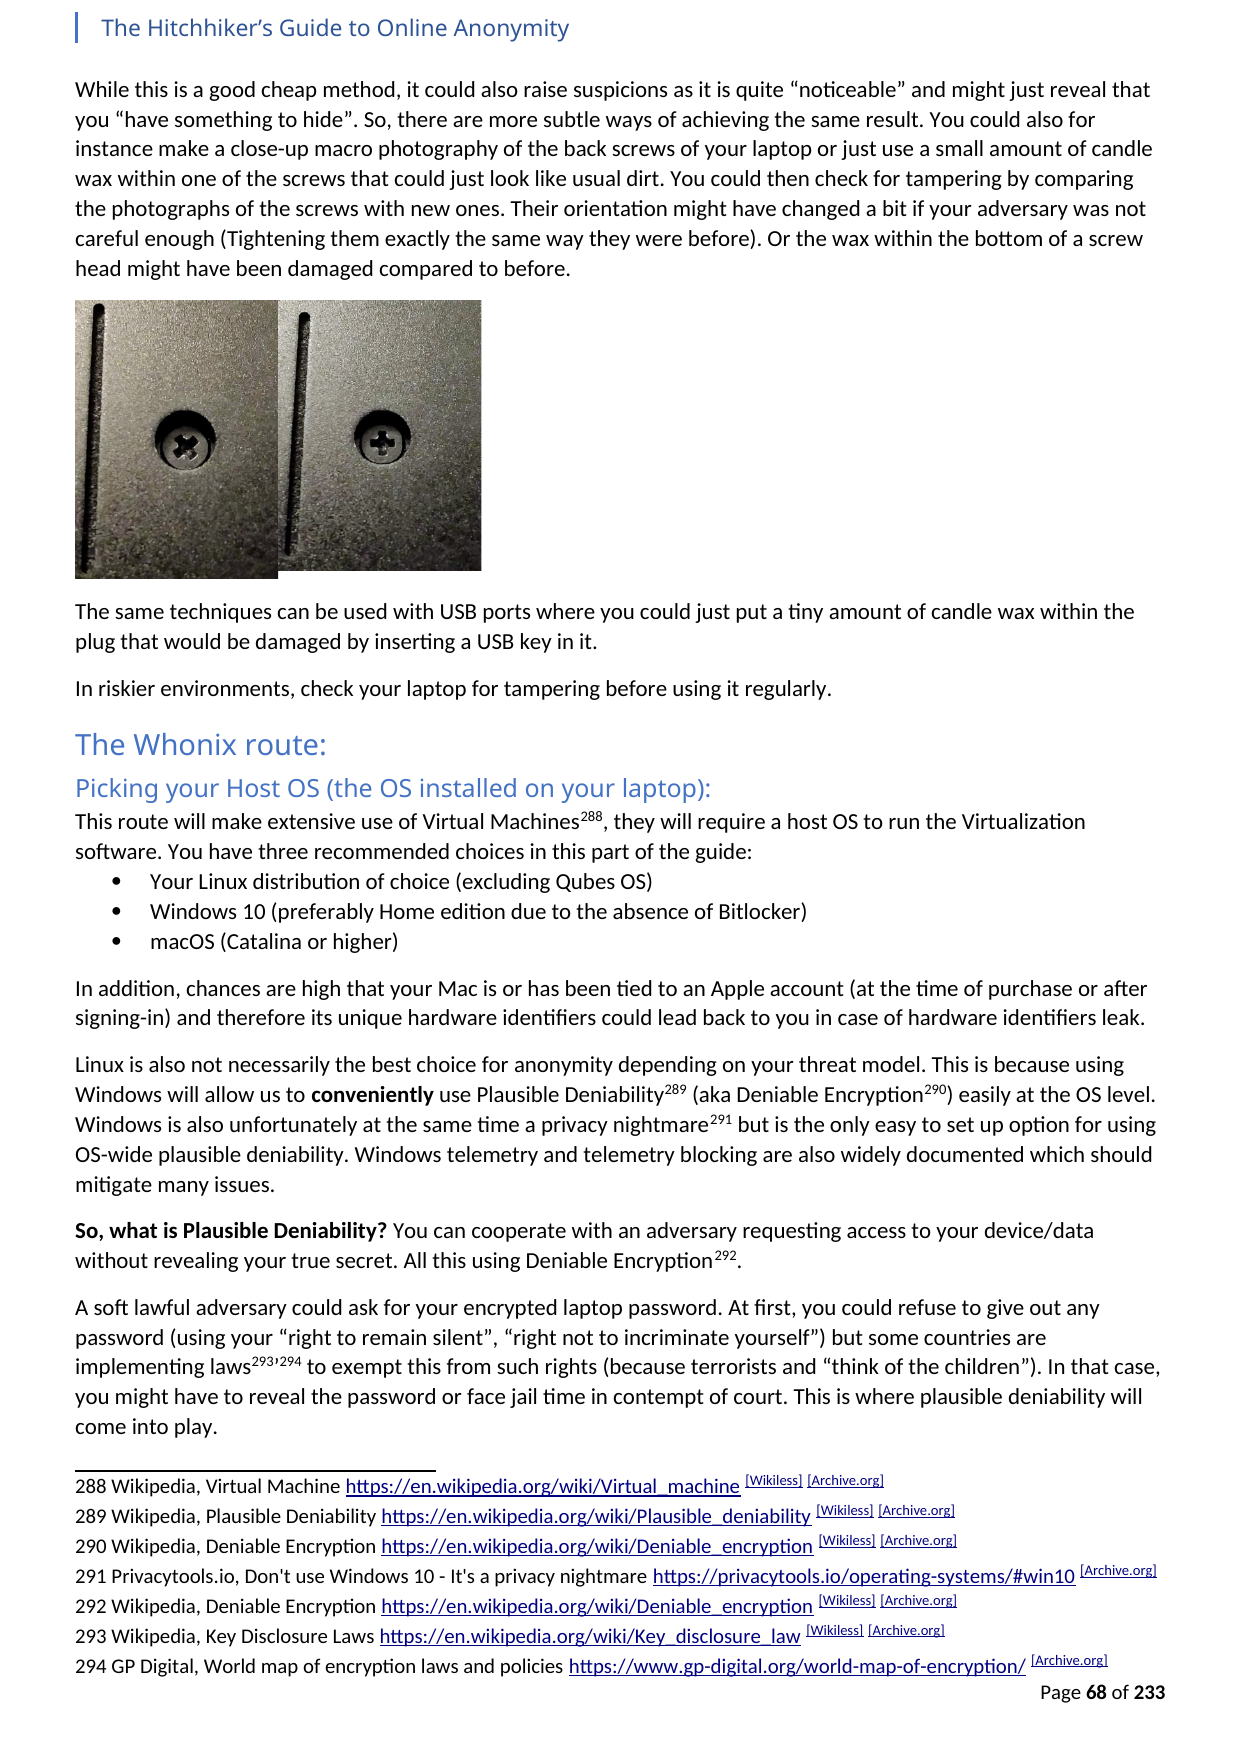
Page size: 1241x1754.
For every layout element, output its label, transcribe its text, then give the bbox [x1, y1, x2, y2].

text Wikipedia, Key Disclosure Laws https://en.wikipedia.org/wiki/Key_disclosure_law [Wikiless] [Archive.org] [75, 1621, 1165, 1649]
text Linux is also not necessarily the best choice for anonymity depending on your threat model. This is because using Windows will allow us to conveniently use Plausible Deniability (aka Deniable Encryption) easily at the OS level. Windows is also unfortunately at the same time a privacy nightmare but is the only easy to set up option for using OS-wide plausible deniability. Windows telemetry and telemetry blocking are also widely documented which should mitigate many issues. [75, 1050, 1165, 1198]
text GP Digital, World map of encryption laws and policies https://www.gp-digital.org/world-map-of-encryption/ [Archive.org] [75, 1651, 1165, 1679]
text A soft lawful adversary could ask for your encrypted laptop password. At first, you could refuse to give out any password (using your “right to remain silent”, “right not to incriminate yourself”) but some countries are implementing laws’ to exempt this from such rights (because terrorists and “think of the children”). In that case, you might have to reveal the password or face jail time in contempt of court. This is where plausible deniability will come into play. [75, 1293, 1165, 1440]
text Wikipedia, Deniable Encryption https://en.wikipedia.org/wiki/Deniable_encryption [Wikiless] [Archive.org] [75, 1591, 1165, 1619]
text Wikipedia, Virtual Machine https://en.wikipedia.org/wiki/Virtual_machine [Wikiless] [Archive.org] [75, 1472, 1165, 1499]
list Windows 10 (preferably Home edition due to the absence of Bitlocker) [112, 897, 1165, 925]
text In riskier environments, check your laptop for tampering before using it regularly. [75, 674, 1165, 702]
subtitle Picking your Host OS (the OS installed on your laptop): [75, 771, 1165, 805]
list Your Linux distribution of choice (excluding Qubes OS) [112, 867, 1165, 895]
picture [75, 300, 482, 579]
text Wikipedia, Deniable Encryption https://en.wikipedia.org/wiki/Deniable_encryption [Wikiless] [Archive.org] [75, 1531, 1165, 1559]
text The same techniques can be used with USB ports where you could just put a tiny amount of candle wax within the plug that would be damaged by inserting a USB key in it. [75, 597, 1165, 655]
text Privacytools.io, Don't use Windows 10 - It's a privacy nightmare https://privacytools.io/operating-systems/#win10 [Archive.org] [75, 1561, 1165, 1589]
text This route will make extensive use of Virtual Machines, they will require a host OS to run the Virtualization software. You have three recommended choices in this part of the guide: [75, 807, 1165, 865]
text While this is a good cheap method, it could also raise suspicions as it is quite “noticeable” and might just reveal that you “have something to hide”. So, there are more subtle ways of achieving the same result. You could also for instance make a close-up macro photography of the back screws of your laptop or just use a small amount of candle wax within one of the screws that could just look like usual dirt. You could then check for tampering by comparing the photographs of the screws with new ones. Their orientation might have changed a bit if your adversary was not careful enough (Tightening them exactly the same way they were before). Or the wax within the bottom of a screw head might have been damaged compared to before. [75, 75, 1165, 282]
text Wikipedia, Plausible Deniability https://en.wikipedia.org/wiki/Plausible_deniability [Wikiless] [Archive.org] [75, 1501, 1165, 1529]
text In addition, chances are high that your Mac is or has been tied to an Apple account (at the time of purchase or after signing-in) and therefore its unique hardware identifiers could lead back to you in case of hardware identifiers leak. [75, 974, 1165, 1032]
list macOS (Catalina or higher) [112, 927, 1165, 955]
subtitle The Whonix route: [75, 724, 1165, 764]
text So, what is Plausible Deniability? You can cooperate with an adversary requesting access to your device/data without revealing your true secret. All this using Deniable Encryption. [75, 1216, 1165, 1274]
